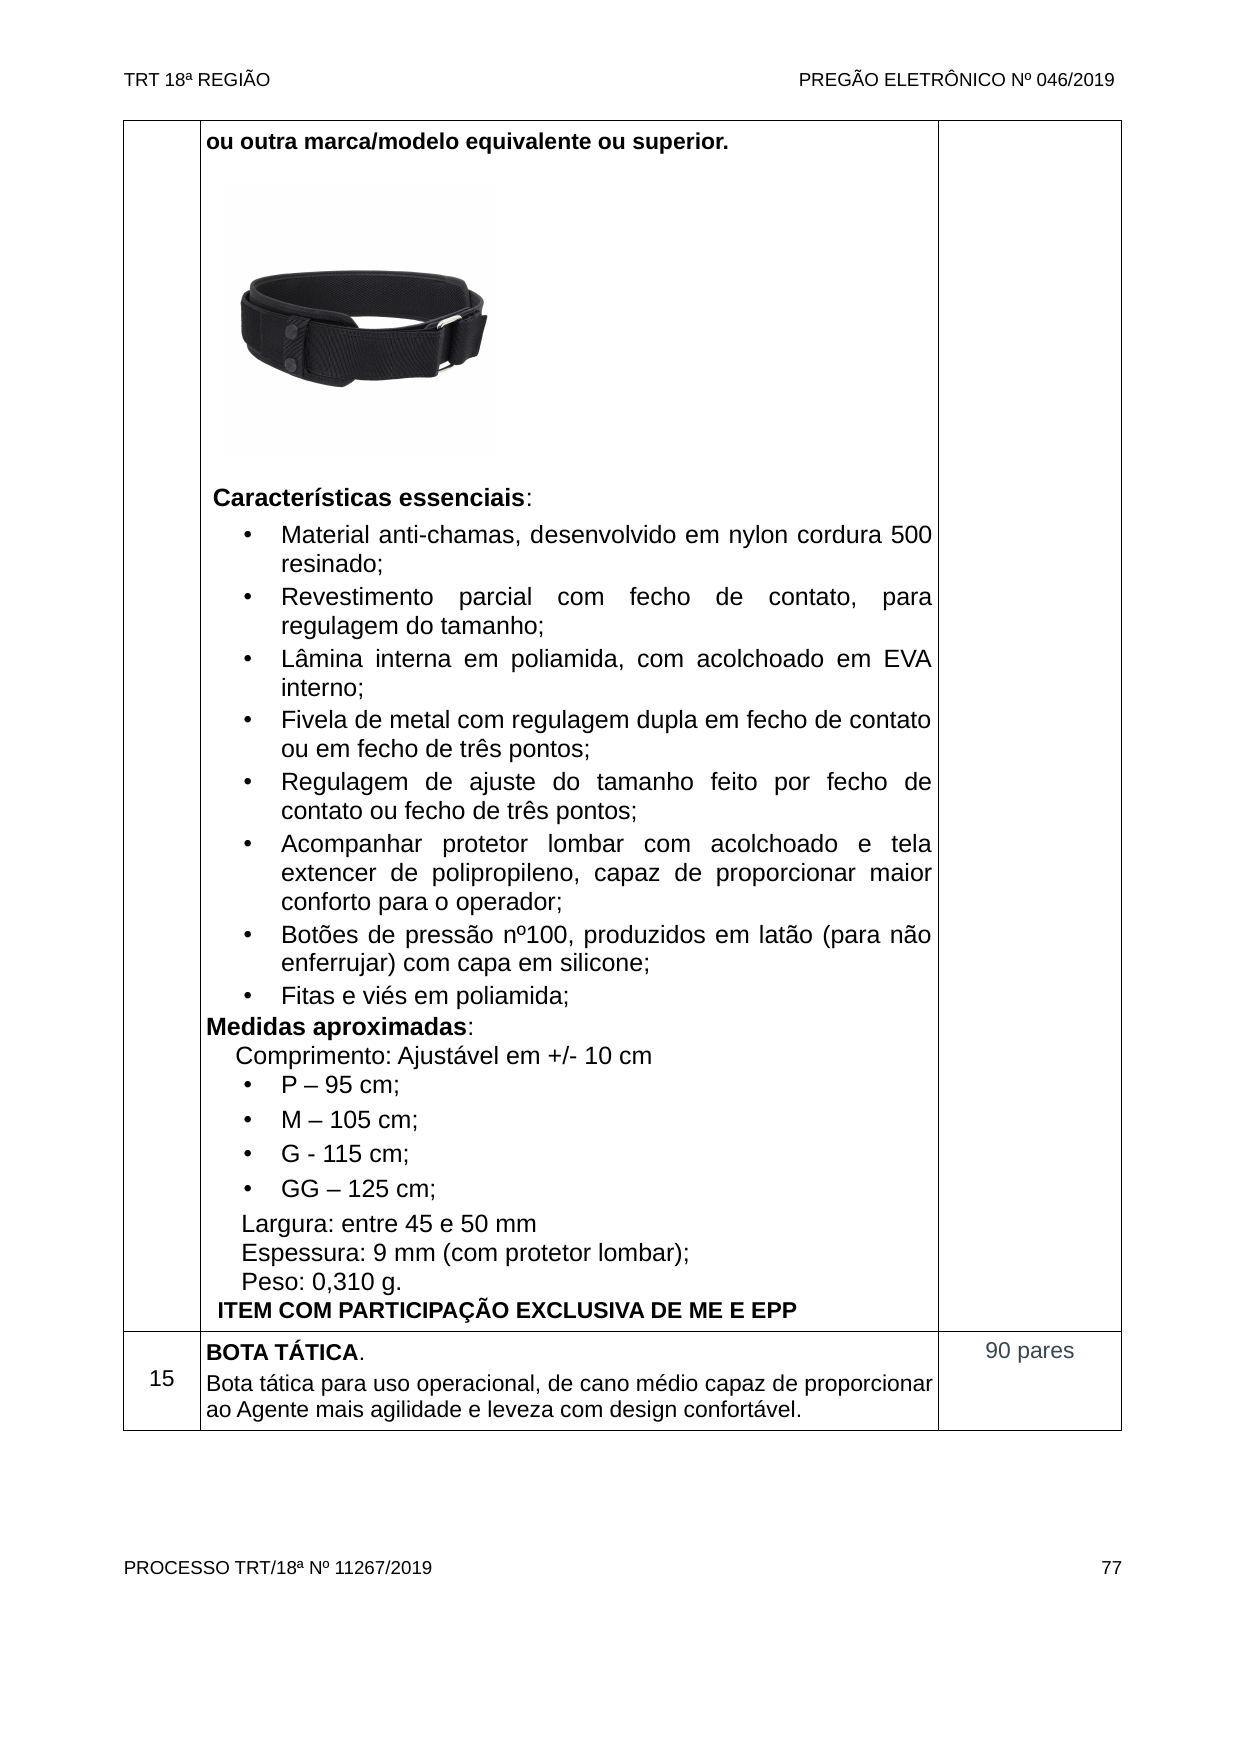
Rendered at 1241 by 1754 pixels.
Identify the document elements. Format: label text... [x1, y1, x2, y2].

table_cell ou outra marca/modelo equivalente ou superior. Características essenciais: Material anti-chamas, desenvolvido em nylon cordura 500 resinado; Revestimento parcial com fecho de contato, para regulagem do tamanho; Lâmina interna em poliamida, com acolchoado em EVA interno; Fivela de metal com regulagem dupla em fecho de contato ou em fecho de três pontos; Regulagem de ajuste do tamanho feito por fecho de contato ou fecho de três pontos; Acompanhar protetor lombar com acolchoado e tela extencer de polipropileno, capaz de proporcionar maior conforto para o operador; Botões de pressão nº100, produzidos em latão (para não enferrujar) com capa em silicone; Fitas e viés em poliamida; Medidas aproximadas: Comprimento: Ajustável em +/- 10 cm P – 95 cm; M – 105 cm; G - 115 cm; GG – 125 cm; Largura: entre 45 e 50 mm Espessura: 9 mm (com protetor lombar); Peso: 0,310 g. ITEM COM PARTICIPAÇÃO EXCLUSIVA DE ME E EPP [201, 121, 938, 1331]
table_cell [939, 121, 1121, 1331]
table_cell 90 pares [939, 1332, 1121, 1430]
table_cell BOTA TÁTICA. Bota tática para uso operacional, de cano médio capaz de proporcionar ao Agente mais agilidade e leveza com design confortável. [201, 1332, 938, 1430]
table_cell 15 [124, 1332, 200, 1430]
picture [225, 185, 496, 455]
table_cell [124, 121, 200, 1331]
